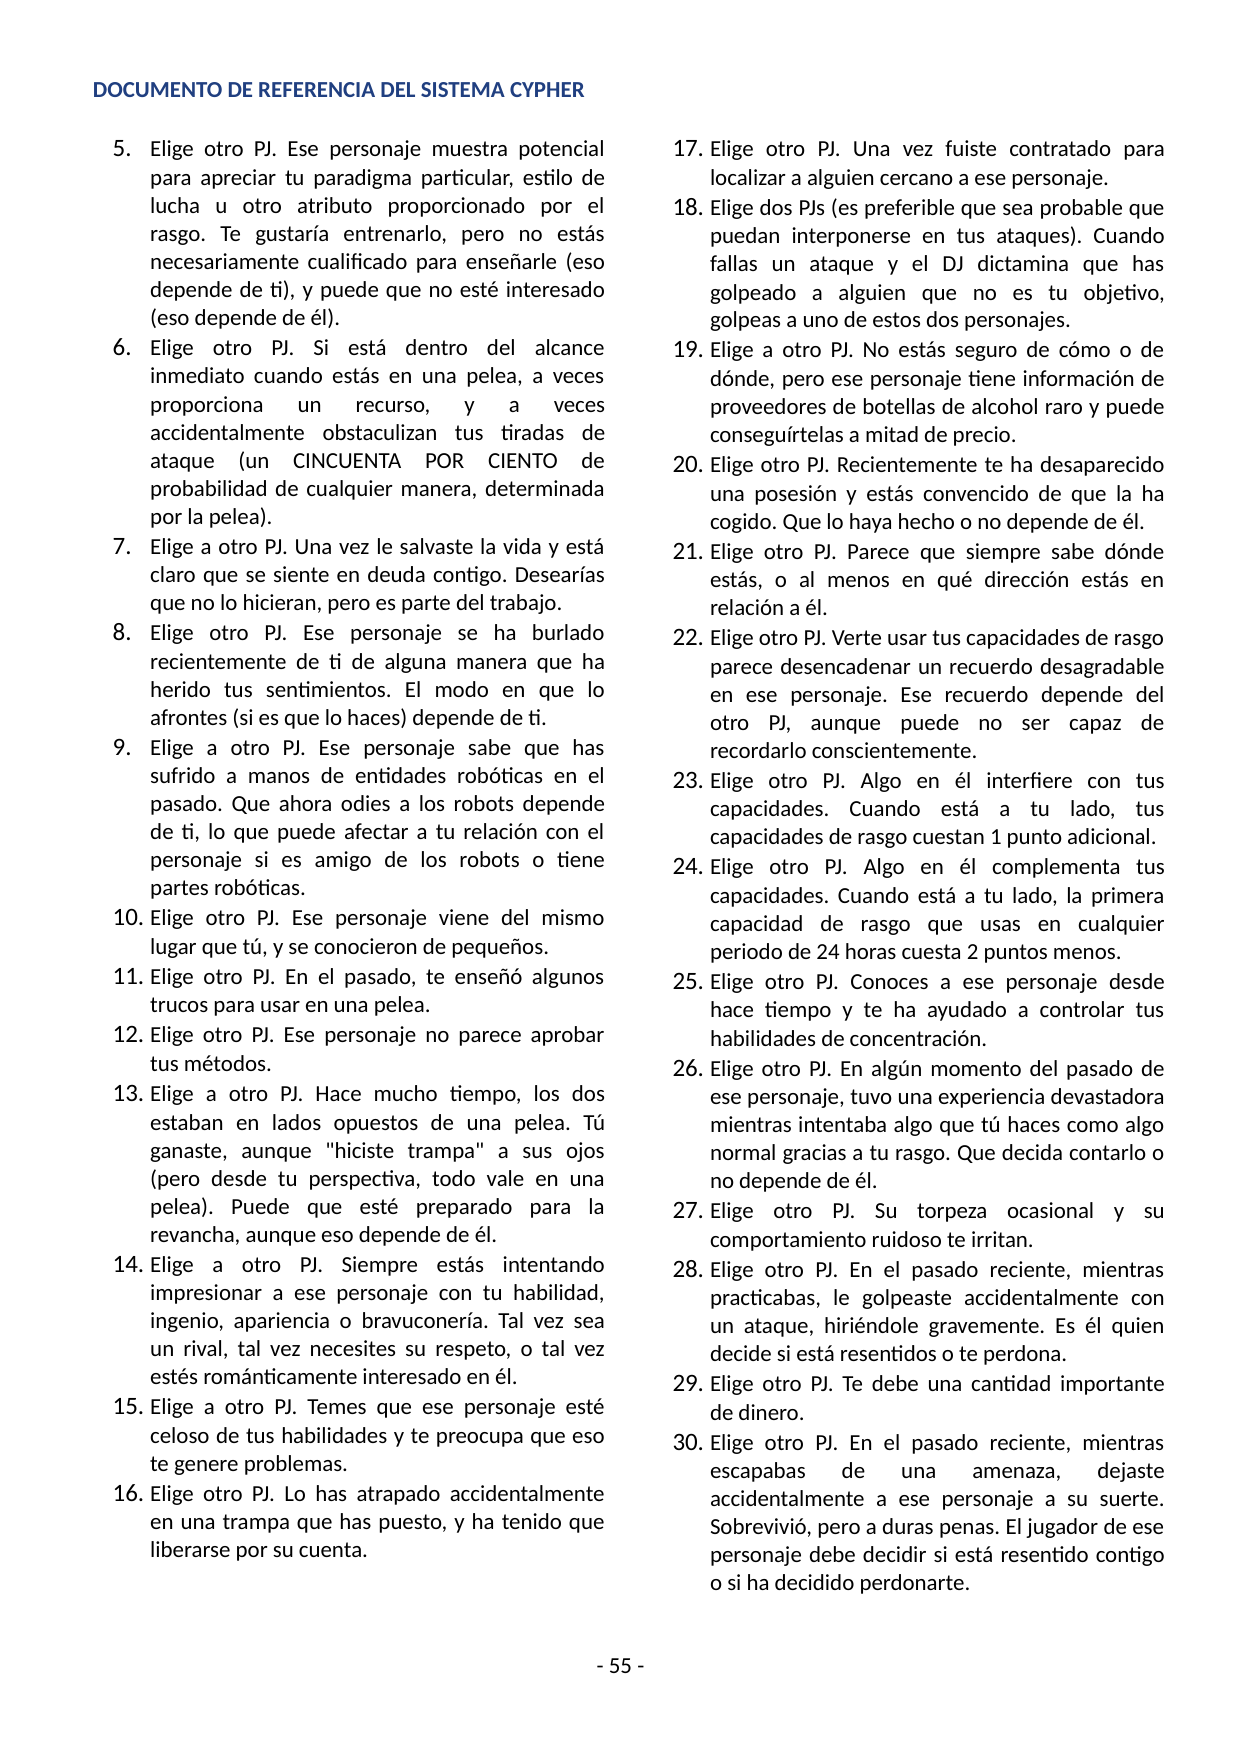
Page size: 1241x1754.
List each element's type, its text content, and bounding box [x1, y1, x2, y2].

list Elige dos PJs (es preferible que sea probable que puedan interponerse en tus ataques). Cuando fallas un ataque y el DJ dictamina que has golpeado a alguien que no es tu objetivo, golpeas a uno de estos dos personajes. [672, 191, 1165, 334]
list Elige otro PJ. Ese personaje se ha burlado recientemente de ti de alguna manera que ha herido tus sentimientos. El modo en que lo afrontes (si es que lo haces) depende de ti. [112, 616, 605, 731]
list Elige otro PJ. Una vez fuiste contratado para localizar a alguien cercano a ese personaje. [672, 132, 1165, 191]
list Elige otro PJ. En el pasado reciente, mientras escapabas de una amenaza, dejaste accidentalmente a ese personaje a su suerte. Sobrevivió, pero a duras penas. El jugador de ese personaje debe decidir si está resentido contigo o si ha decidido perdonarte. [672, 1426, 1165, 1597]
list Elige otro PJ. Conoces a ese personaje desde hace tiempo y te ha ayudado a controlar tus habilidades de concentración. [672, 965, 1165, 1052]
list Elige a otro PJ. Hace mucho tiempo, los dos estaban en lados opuestos de una pelea. Tú ganaste, aunque "hiciste trampa" a sus ojos (pero desde tu perspectiva, todo vale en una pelea). Puede que esté preparado para la revancha, aunque eso depende de él. [112, 1077, 605, 1248]
list Elige otro PJ. Si está dentro del alcance inmediato cuando estás en una pelea, a veces proporciona un recurso, y a veces accidentalmente obstaculizan tus tiradas de ataque (un CINCUENTA POR CIENTO de probabilidad de cualquier manera, determinada por la pelea). [112, 331, 605, 530]
list Elige otro PJ. En el pasado reciente, mientras practicabas, le golpeaste accidentalmente con un ataque, hiriéndole gravemente. Es él quien decide si está resentidos o te perdona. [672, 1253, 1165, 1367]
list Elige otro PJ. Ese personaje viene del mismo lugar que tú, y se conocieron de pequeños. [112, 902, 605, 960]
list Elige a otro PJ. Temes que ese personaje esté celoso de tus habilidades y te preocupa que eso te genere problemas. [112, 1390, 605, 1477]
list Elige otro PJ. Parece que siempre sabe dónde estás, o al menos en qué dirección estás en relación a él. [672, 535, 1165, 621]
list Elige otro PJ. Recientemente te ha desaparecido una posesión y estás convencido de que la ha cogido. Que lo haya hecho o no depende de él. [672, 448, 1165, 535]
list Elige otro PJ. Verte usar tus capacidades de rasgo parece desencadenar un recuerdo desagradable en ese personaje. Ese recuerdo depende del otro PJ, aunque puede no ser capaz de recordarlo conscientemente. [672, 621, 1165, 764]
list Elige otro PJ. Ese personaje muestra potencial para apreciar tu paradigma particular, estilo de lucha u otro atributo proporcionado por el rasgo. Te gustaría entrenarlo, pero no estás necesariamente cualificado para enseñarle (eso depende de ti), y puede que no esté interesado (eso depende de él). [112, 132, 605, 331]
list Elige otro PJ. En el pasado, te enseñó algunos trucos para usar en una pelea. [112, 960, 605, 1019]
list Elige otro PJ. Algo en él interfiere con tus capacidades. Cuando está a tu lado, tus capacidades de rasgo cuestan 1 punto adicional. [672, 764, 1165, 851]
list Elige otro PJ. Te debe una cantidad importante de dinero. [672, 1367, 1165, 1426]
list Elige otro PJ. Algo en él complementa tus capacidades. Cuando está a tu lado, la primera capacidad de rasgo que usas en cualquier periodo de 24 horas cuesta 2 puntos menos. [672, 851, 1165, 965]
list Elige a otro PJ. No estás seguro de cómo o de dónde, pero ese personaje tiene información de proveedores de botellas de alcohol raro y puede conseguírtelas a mitad de precio. [672, 334, 1165, 448]
list Elige otro PJ. Ese personaje no parece aprobar tus métodos. [112, 1019, 605, 1077]
list Elige a otro PJ. Siempre estás intentando impresionar a ese personaje con tu habilidad, ingenio, apariencia o bravuconería. Tal vez sea un rival, tal vez necesites su respeto, o tal vez estés románticamente interesado en él. [112, 1248, 605, 1390]
list Elige a otro PJ. Ese personaje sabe que has sufrido a manos de entidades robóticas en el pasado. Que ahora odies a los robots depende de ti, lo que puede afectar a tu relación con el personaje si es amigo de los robots o tiene partes robóticas. [112, 731, 605, 902]
list Elige a otro PJ. Una vez le salvaste la vida y está claro que se siente en deuda contigo. Desearías que no lo hicieran, pero es parte del trabajo. [112, 530, 605, 616]
list Elige otro PJ. Su torpeza ocasional y su comportamiento ruidoso te irritan. [672, 1194, 1165, 1253]
list Elige otro PJ. Lo has atrapado accidentalmente en una trampa que has puesto, y ha tenido que liberarse por su cuenta. [112, 1477, 605, 1563]
list Elige otro PJ. En algún momento del pasado de ese personaje, tuvo una experiencia devastadora mientras intentaba algo que tú haces como algo normal gracias a tu rasgo. Que decida contarlo o no depende de él. [672, 1052, 1165, 1194]
